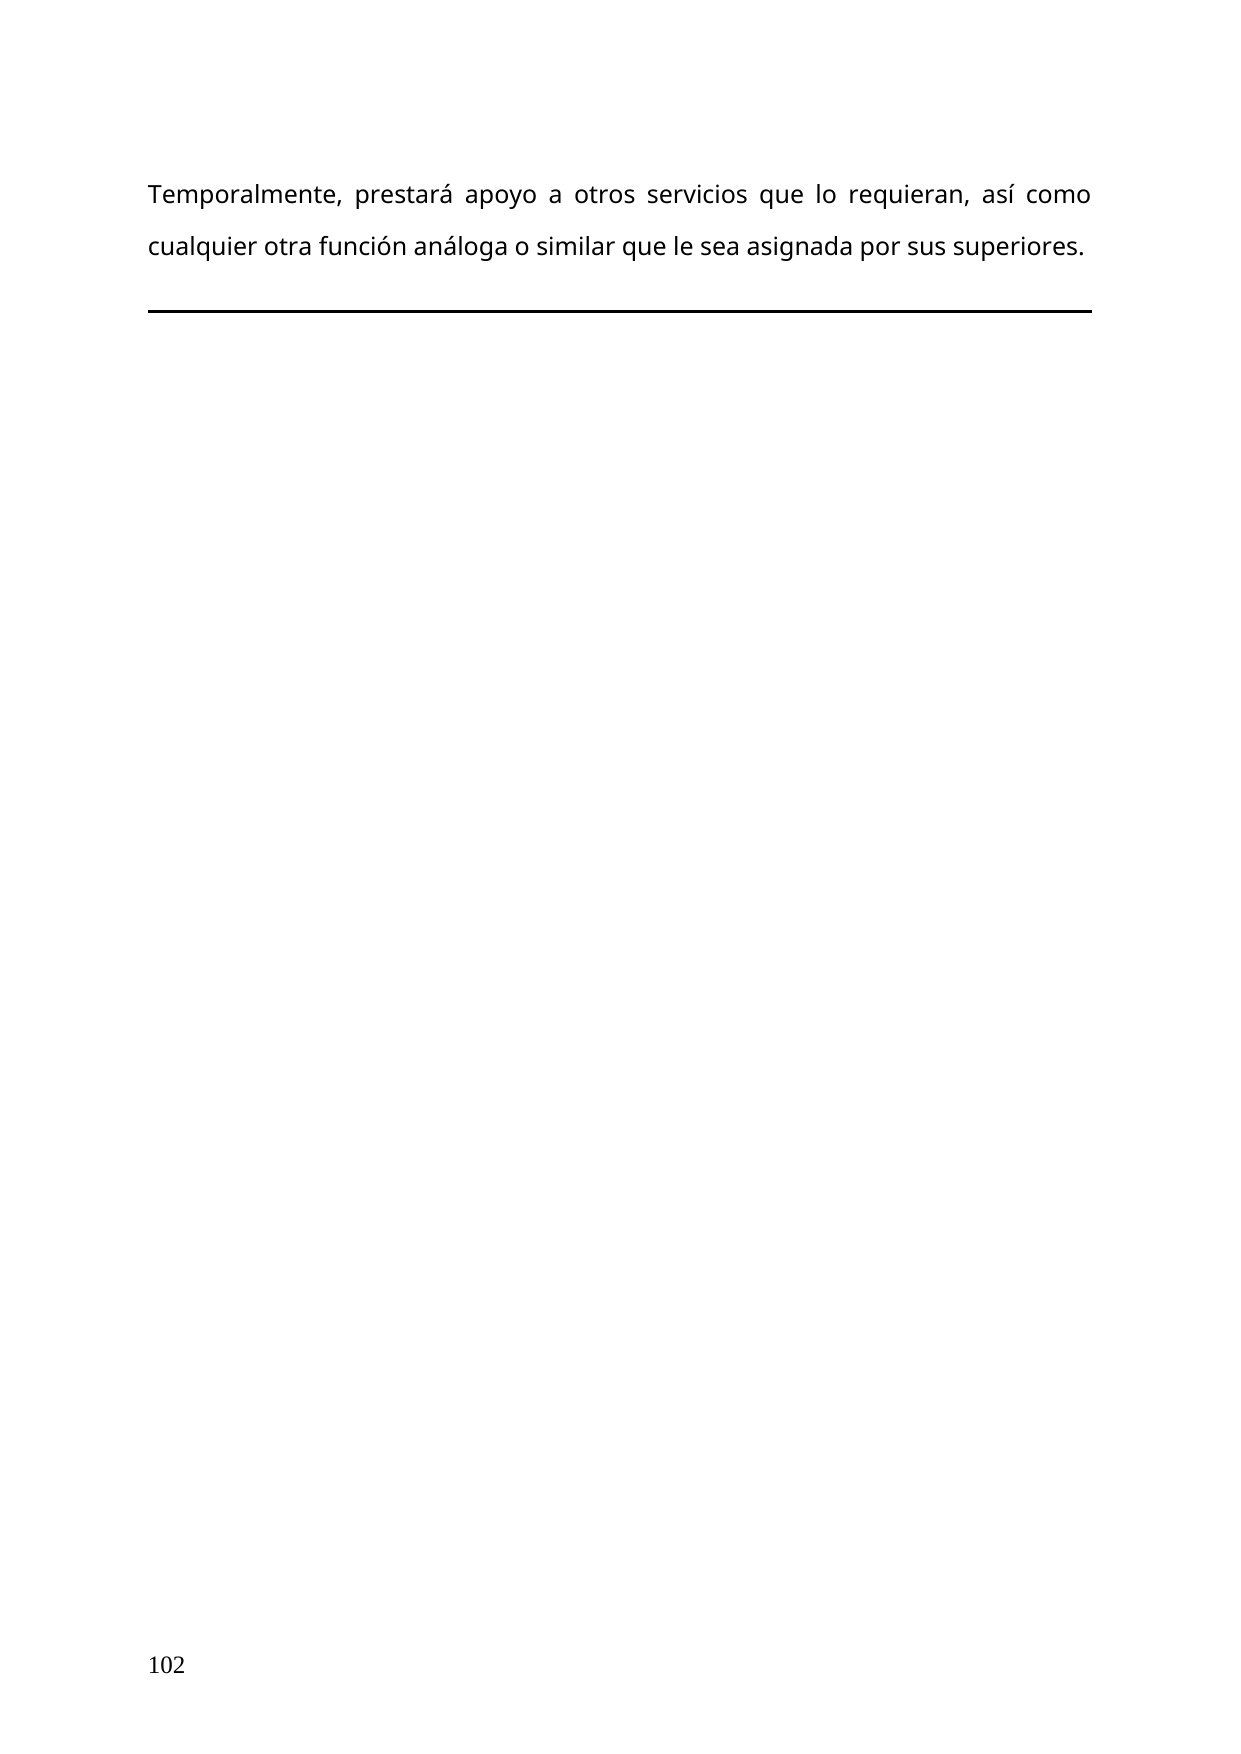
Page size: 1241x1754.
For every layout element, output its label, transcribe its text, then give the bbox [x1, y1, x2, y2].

text Temporalmente, prestará apoyo a otros servicios que lo requieran, así como cualquier otra función análoga o similar que le sea asignada por sus superiores. [148, 177, 1092, 262]
